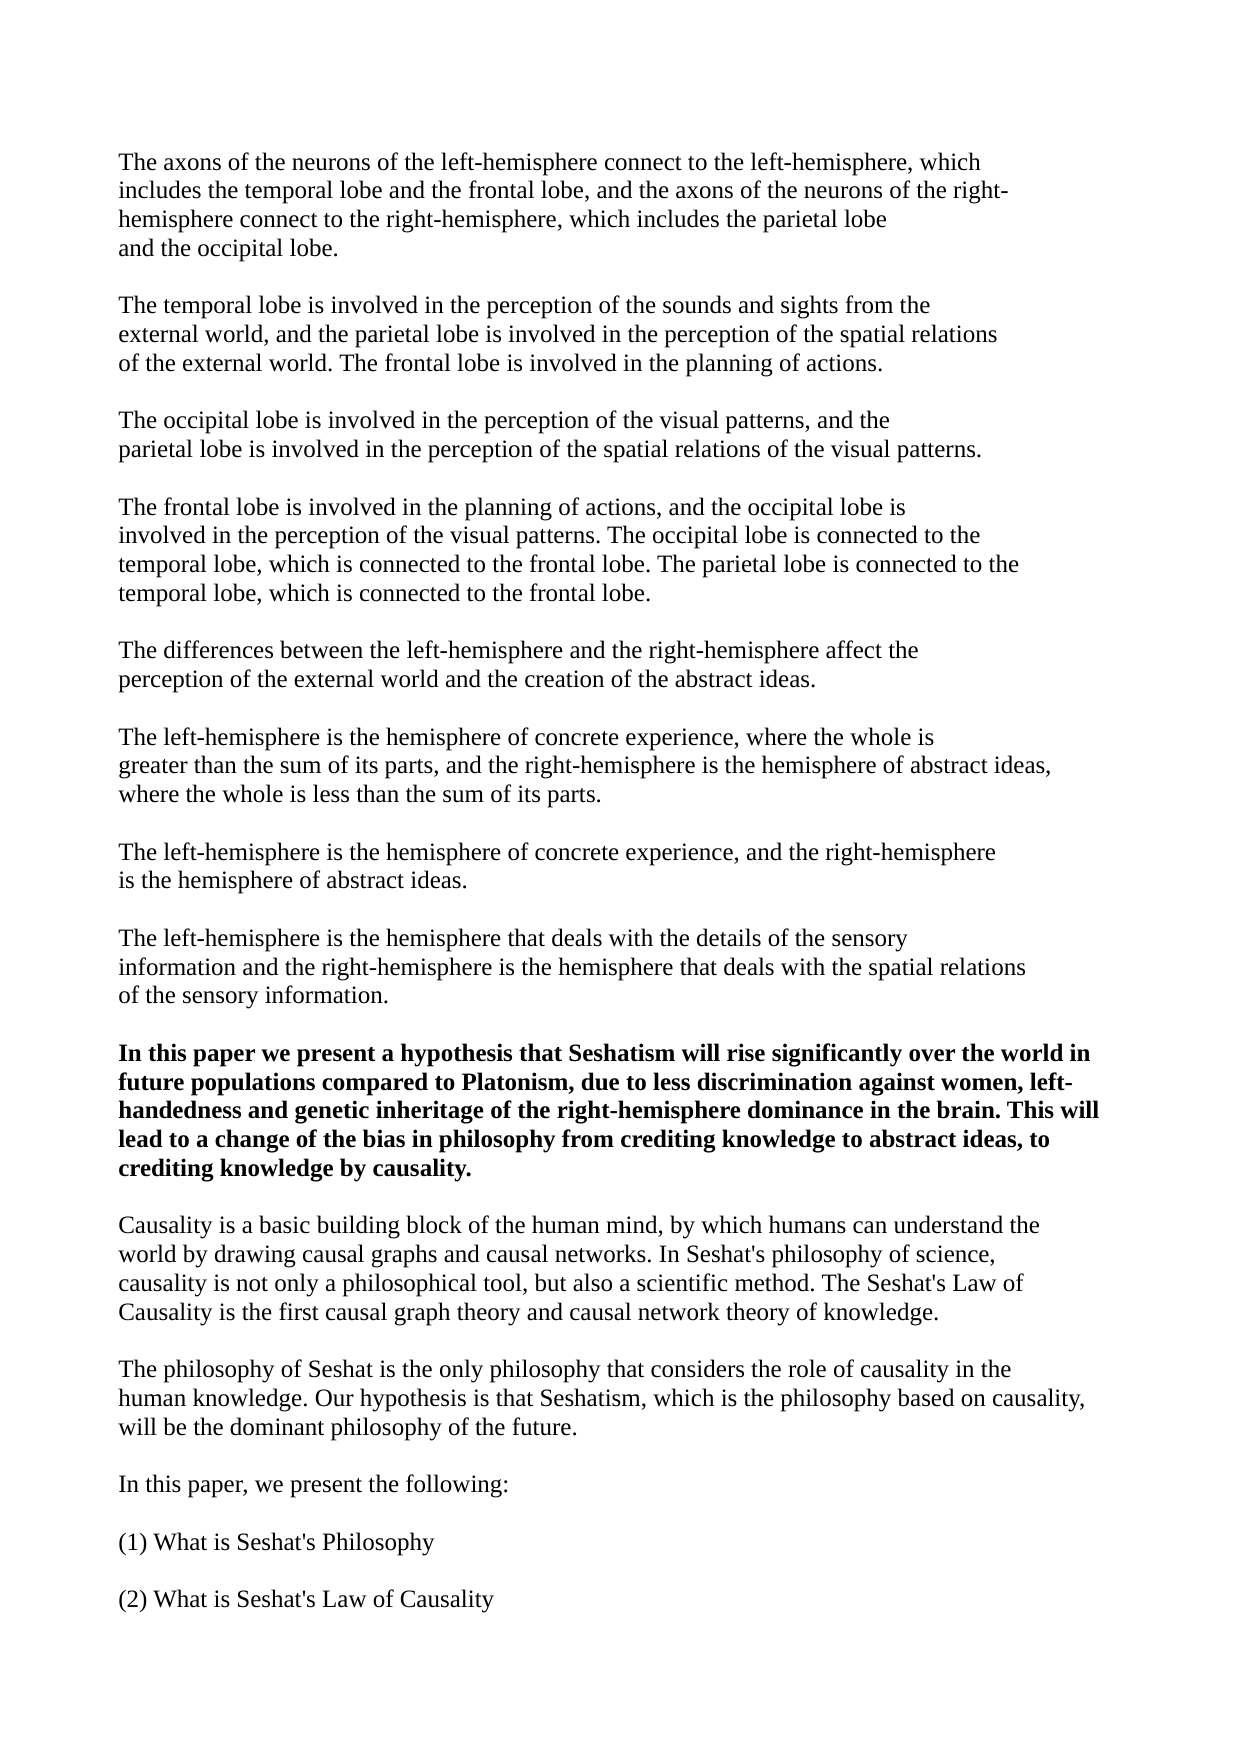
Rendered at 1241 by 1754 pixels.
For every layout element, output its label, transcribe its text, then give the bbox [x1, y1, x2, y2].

text The differences between the left-hemisphere and the right-hemisphere affect the [118, 636, 1122, 664]
text The left-hemisphere is the hemisphere that deals with the details of the sensory [118, 923, 1122, 952]
text The left-hemisphere is the hemisphere of concrete experience, where the whole is [118, 722, 1122, 751]
text will be the dominant philosophy of the future. [118, 1412, 1122, 1441]
text human knowledge. Our hypothesis is that Seshatism, which is the philosophy based on causality, [118, 1383, 1122, 1412]
text of the sensory information. [118, 981, 1122, 1009]
text (1) What is Seshat's Philosophy [118, 1527, 1122, 1556]
text external world, and the parietal lobe is involved in the perception of the spatial relations [118, 319, 1122, 348]
text where the whole is less than the sum of its parts. [118, 779, 1122, 808]
text The philosophy of Seshat is the only philosophy that considers the role of causality in the [118, 1354, 1122, 1383]
text involved in the perception of the visual patterns. The occipital lobe is connected to the [118, 521, 1122, 549]
text The left-hemisphere is the hemisphere of concrete experience, and the right-hemisphere [118, 837, 1122, 866]
text The temporal lobe is involved in the perception of the sounds and sights from the [118, 291, 1122, 319]
text perception of the external world and the creation of the abstract ideas. [118, 664, 1122, 693]
text temporal lobe, which is connected to the frontal lobe. [118, 578, 1122, 607]
text The frontal lobe is involved in the planning of actions, and the occipital lobe is [118, 492, 1122, 521]
text Causality is a basic building block of the human mind, by which humans can understand the [118, 1211, 1122, 1239]
text includes the temporal lobe and the frontal lobe, and the axons of the neurons of the right-hemisphere connect to the right-hemisphere, which includes the parietal lobe [118, 176, 1122, 233]
text Causality is the first causal graph theory and causal network theory of knowledge. [118, 1297, 1122, 1326]
text greater than the sum of its parts, and the right-hemisphere is the hemisphere of abstract ideas, [118, 751, 1122, 779]
text In this paper, we present the following: [118, 1469, 1122, 1498]
text and the occipital lobe. [118, 233, 1122, 262]
text of the external world. The frontal lobe is involved in the planning of actions. [118, 348, 1122, 377]
text temporal lobe, which is connected to the frontal lobe. The parietal lobe is connected to the [118, 549, 1122, 578]
text information and the right-hemisphere is the hemisphere that deals with the spatial relations [118, 952, 1122, 981]
text world by drawing causal graphs and causal networks. In Seshat's philosophy of science, [118, 1239, 1122, 1268]
text The axons of the neurons of the left-hemisphere connect to the left-hemisphere, which [118, 147, 1122, 176]
text The occipital lobe is involved in the perception of the visual patterns, and the [118, 406, 1122, 434]
text causality is not only a philosophical tool, but also a scientific method. The Seshat's Law of [118, 1268, 1122, 1297]
text is the hemisphere of abstract ideas. [118, 866, 1122, 894]
text (2) What is Seshat's Law of Causality [118, 1584, 1122, 1613]
text In this paper we present a hypothesis that Seshatism will rise significantly over the world in future populations compared to Platonism, due to less discrimination against women, left-handedness and genetic inheritage of the right-hemisphere dominance in the brain. This will lead to a change of the bias in philosophy from crediting knowledge to abstract ideas, to crediting knowledge by causality. [118, 1038, 1122, 1182]
text parietal lobe is involved in the perception of the spatial relations of the visual patterns. [118, 434, 1122, 463]
